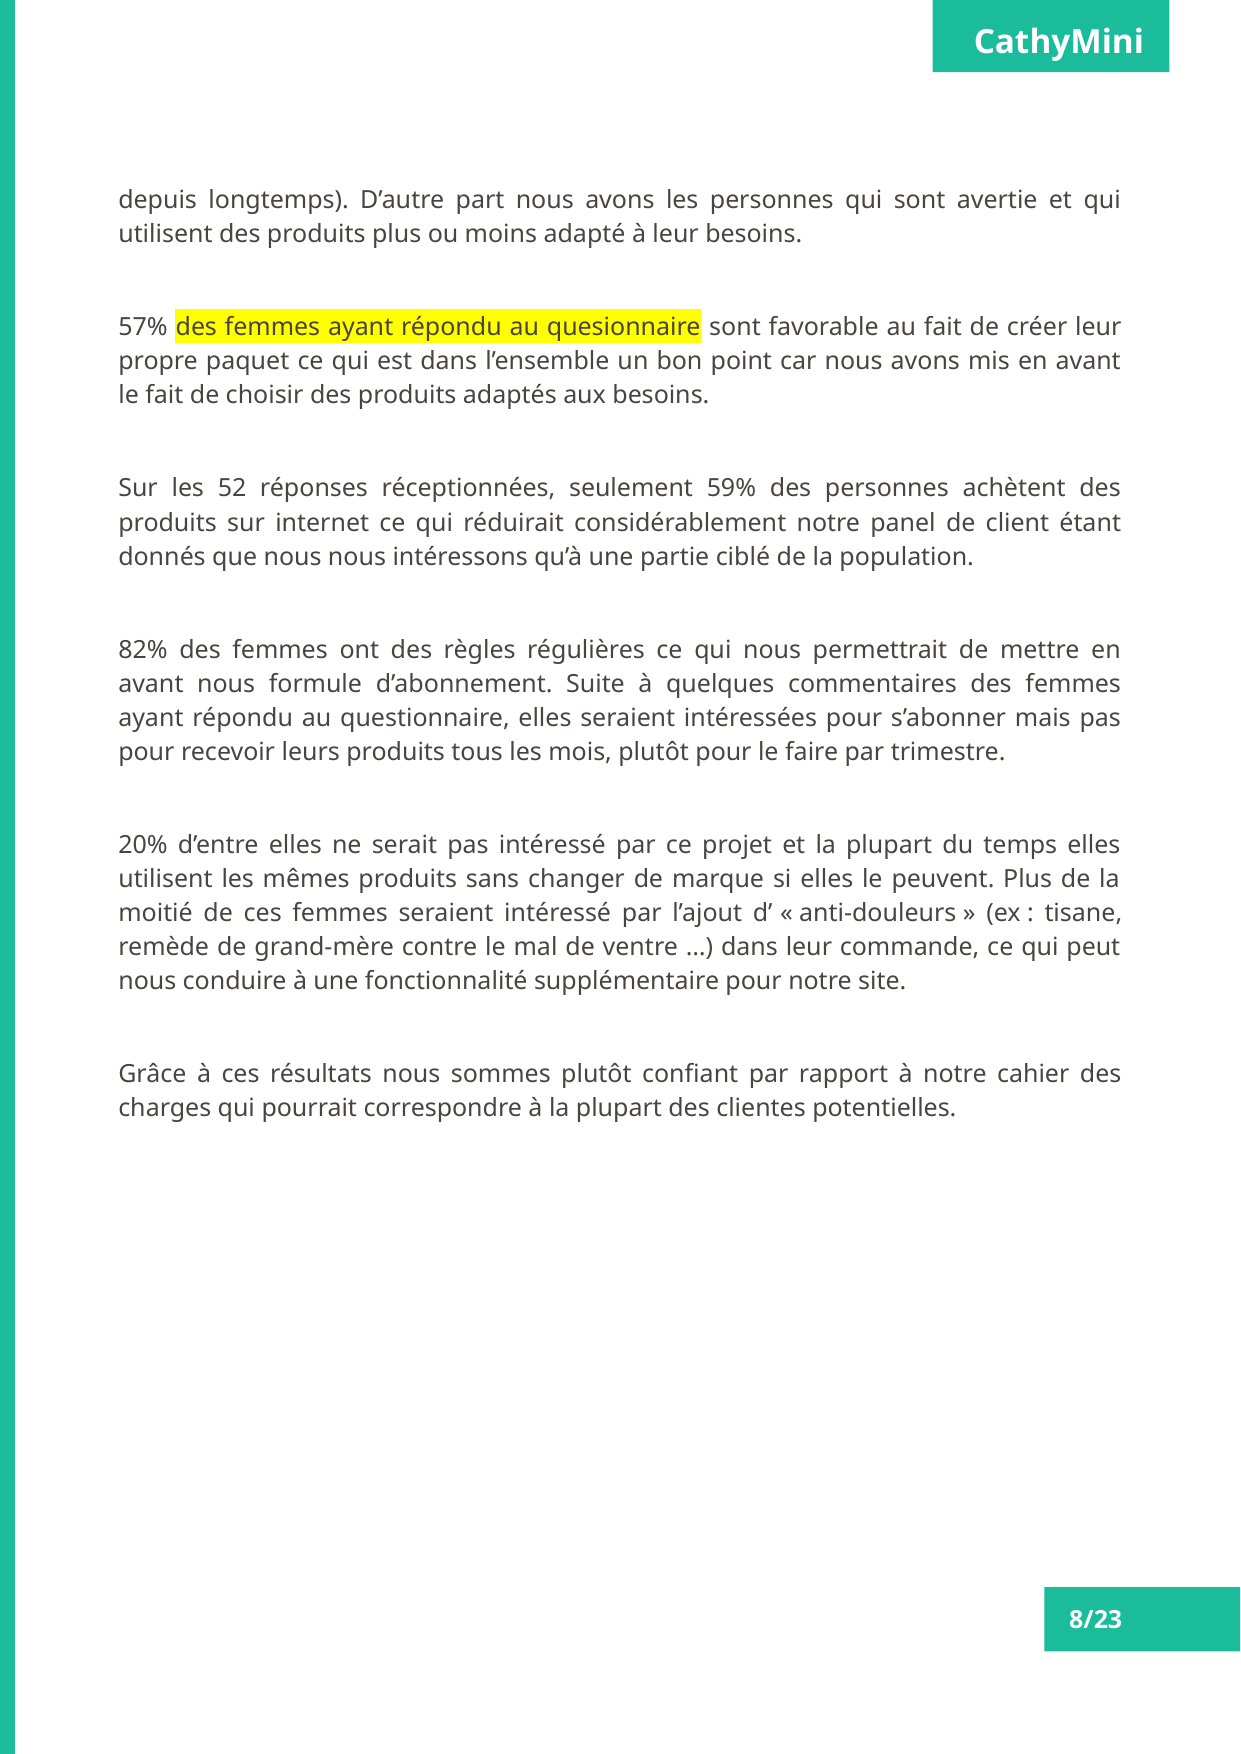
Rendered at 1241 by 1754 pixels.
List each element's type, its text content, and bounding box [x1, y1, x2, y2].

text 20% d’entre elles ne serait pas intéressé par ce projet et la plupart du temps elles utilisent les mêmes produits sans changer de marque si elles le peuvent. Plus de la moitié de ces femmes seraient intéressé par l’ajout d’ « anti-douleurs » (ex : tisane, remède de grand-mère contre le mal de ventre …) dans leur commande, ce qui peut nous conduire à une fonctionnalité supplémentaire pour notre site. [118, 827, 1122, 997]
text 82% des femmes ont des règles régulières ce qui nous permettrait de mettre en avant nous formule d’abonnement. Suite à quelques commentaires des femmes ayant répondu au questionnaire, elles seraient intéressées pour s’abonner mais pas pour recevoir leurs produits tous les mois, plutôt pour le faire par trimestre. [118, 631, 1122, 768]
text 57% des femmes ayant répondu au quesionnaire sont favorable au fait de créer leur propre paquet ce qui est dans l’ensemble un bon point car nous avons mis en avant le fait de choisir des produits adaptés aux besoins. [118, 309, 1122, 411]
text depuis longtemps). D’autre part nous avons les personnes qui sont avertie et qui utilisent des produits plus ou moins adapté à leur besoins. [118, 182, 1122, 250]
text Sur les 52 réponses réceptionnées, seulement 59% des personnes achètent des produits sur internet ce qui réduirait considérablement notre panel de client étant donnés que nous nous intéressons qu’à une partie ciblé de la population. [118, 470, 1122, 572]
text Grâce à ces résultats nous sommes plutôt confiant par rapport à notre cahier des charges qui pourrait correspondre à la plupart des clientes potentielles. [118, 1056, 1122, 1124]
